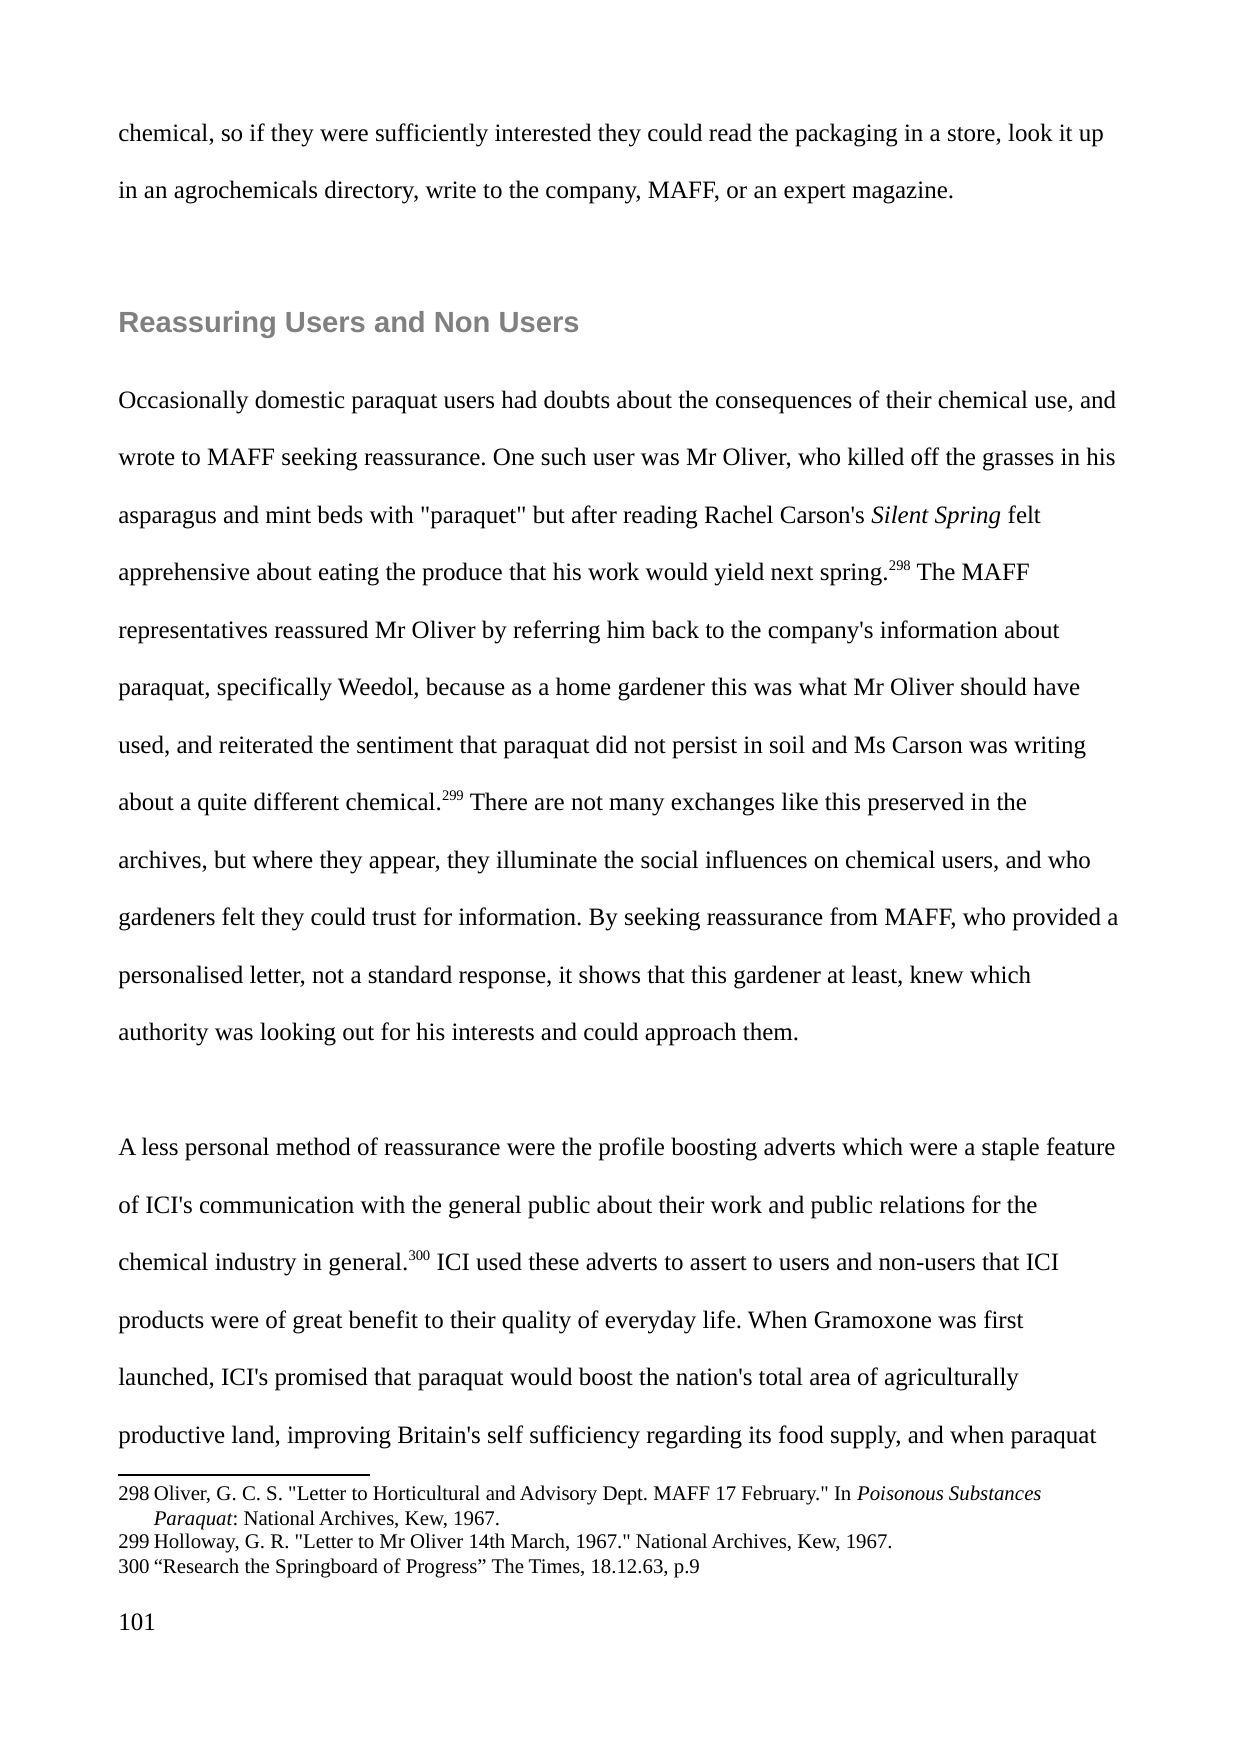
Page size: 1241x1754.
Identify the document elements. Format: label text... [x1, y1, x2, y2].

text Oliver, G. C. S. "Letter to Horticultural and Advisory Dept. MAFF 17 February." In Poisonous Substances Paraquat: National Archives, Kew, 1967. [118, 1481, 1122, 1529]
text Occasionally domestic paraquat users had doubts about the consequences of their chemical use, and wrote to MAFF seeking reassurance. One such user was Mr Oliver, who killed off the grasses in his asparagus and mint beds with "paraquet" but after reading Rachel Carson's Silent Spring felt apprehensive about eating the produce that his work would yield next spring. The MAFF representatives reassured Mr Oliver by referring him back to the company's information about paraquat, specifically Weedol, because as a home gardener this was what Mr Oliver should have used, and reiterated the sentiment that paraquat did not persist in soil and Ms Carson was writing about a quite different chemical. There are not many exchanges like this preserved in the archives, but where they appear, they illuminate the social influences on chemical users, and who gardeners felt they could trust for information. By seeking reassurance from MAFF, who provided a personalised letter, not a standard response, it shows that this gardener at least, knew which authority was looking out for his interests and could approach them. [118, 385, 1122, 1046]
text chemical, so if they were sufficiently interested they could read the packaging in a store, look it up in an agrochemicals directory, write to the company, MAFF, or an expert magazine. [118, 118, 1122, 204]
text “Research the Springboard of Progress” The Times, 18.12.63, p.9 [118, 1553, 1122, 1578]
text Holloway, G. R. "Letter to Mr Oliver 14th March, 1967." National Archives, Kew, 1967. [118, 1529, 1122, 1553]
subtitle Reassuring Users and Non Users [118, 305, 1122, 339]
text A less personal method of reassurance were the profile boosting adverts which were a staple feature of ICI's communication with the general public about their work and public relations for the chemical industry in general. ICI used these adverts to assert to users and non-users that ICI products were of great benefit to their quality of everyday life. When Gramoxone was first launched, ICI's promised that paraquat would boost the nation's total area of agriculturally productive land, improving Britain's self sufficiency regarding its food supply, and when paraquat [118, 1132, 1122, 1448]
